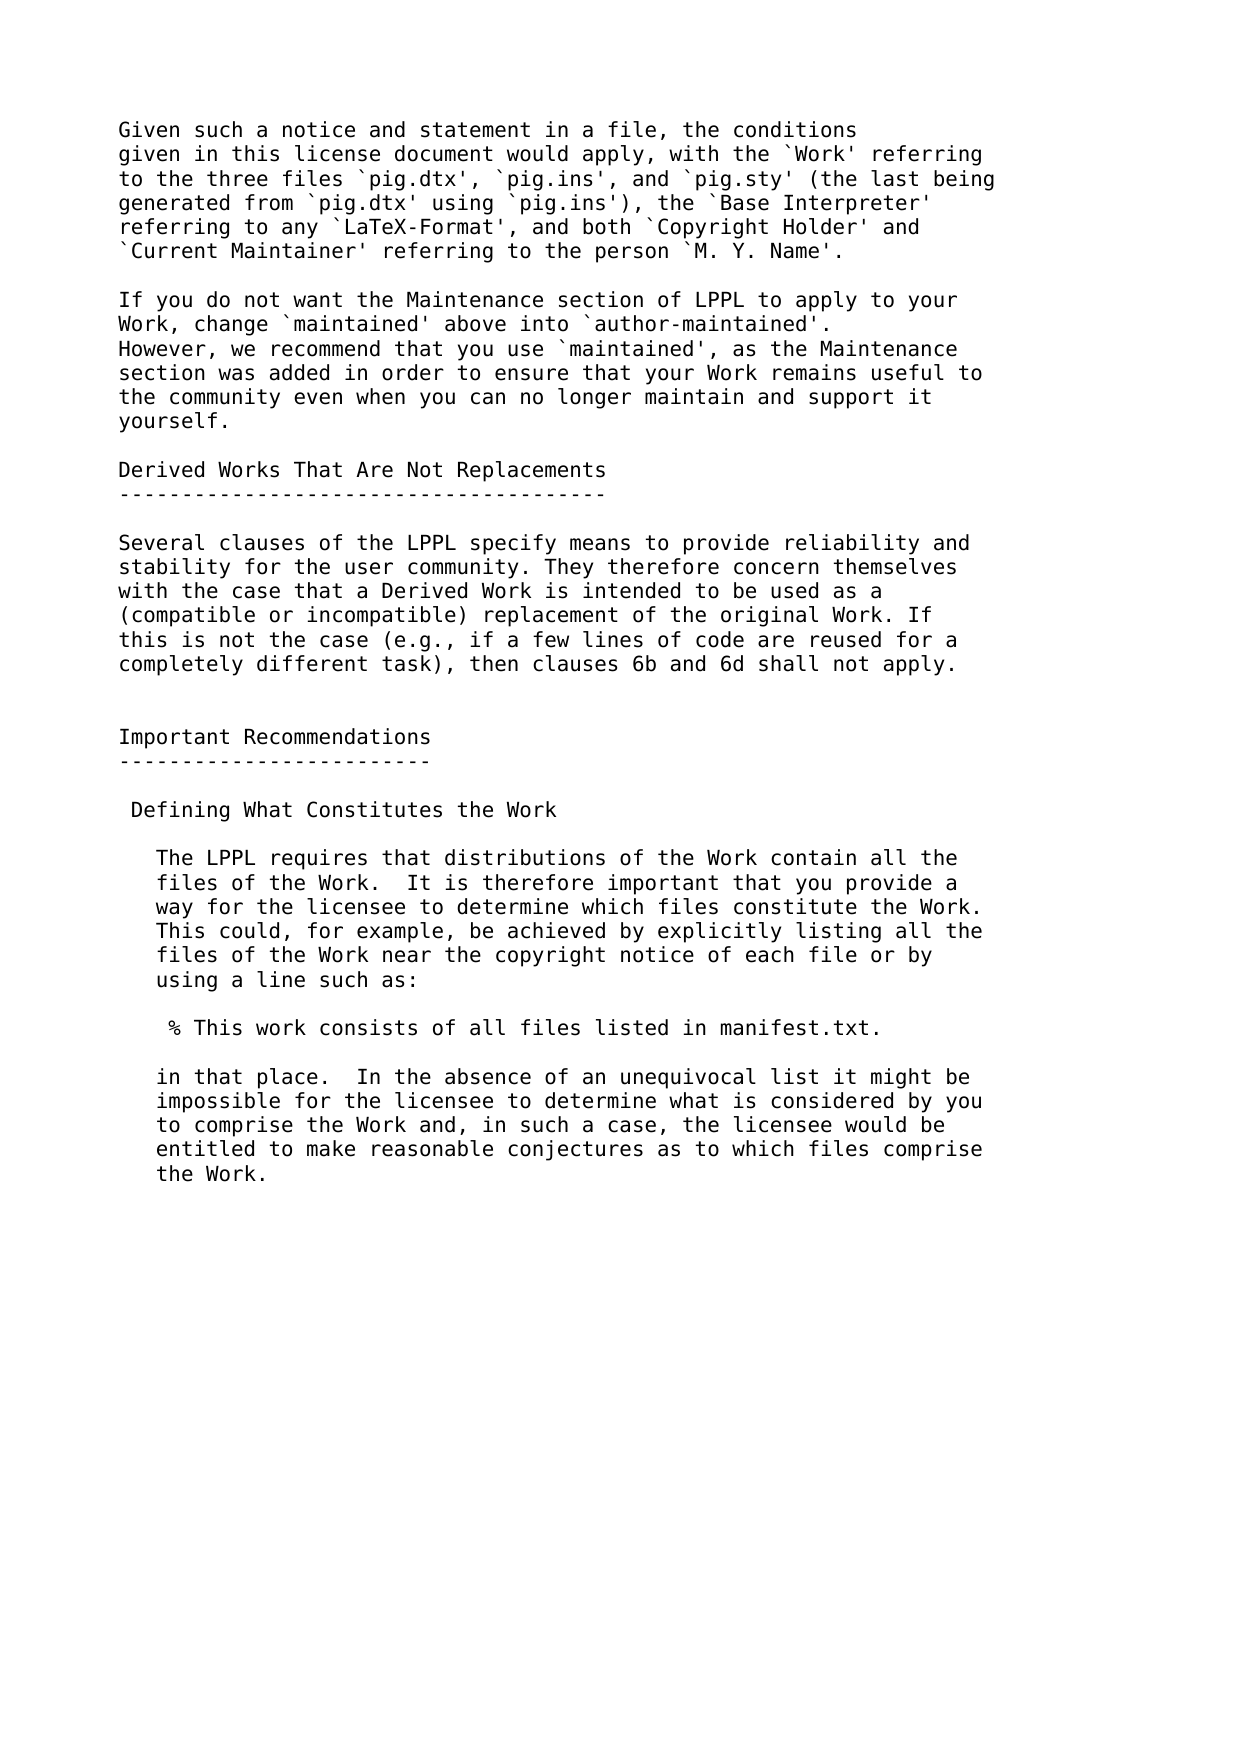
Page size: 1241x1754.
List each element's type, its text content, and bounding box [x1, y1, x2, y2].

text files of the Work near the copyright notice of each file or by [118, 943, 1122, 968]
text the Work. [118, 1162, 1122, 1186]
text with the case that a Derived Work is intended to be used as a [118, 579, 1122, 603]
text entitled to make reasonable conjectures as to which files comprise [118, 1137, 1122, 1162]
text way for the licensee to determine which files constitute the Work. [118, 895, 1122, 919]
text The LPPL requires that distributions of the Work contain all the [118, 846, 1122, 871]
text % This work consists of all files listed in manifest.txt. [118, 1016, 1122, 1040]
text given in this license document would apply, with the `Work' referring [118, 142, 1122, 167]
text this is not the case (e.g., if a few lines of code are reused for a [118, 628, 1122, 652]
text Defining What Constitutes the Work [118, 798, 1122, 822]
text `Current Maintainer' referring to the person `M. Y. Name'. [118, 239, 1122, 264]
text the community even when you can no longer maintain and support it [118, 385, 1122, 409]
text referring to any `LaTeX-Format', and both `Copyright Holder' and [118, 215, 1122, 239]
text --------------------------------------- [118, 482, 1122, 506]
text to comprise the Work and, in such a case, the licensee would be [118, 1113, 1122, 1137]
text files of the Work. It is therefore important that you provide a [118, 871, 1122, 895]
text Work, change `maintained' above into `author-maintained'. [118, 312, 1122, 337]
text completely different task), then clauses 6b and 6d shall not apply. [118, 652, 1122, 676]
text yourself. [118, 409, 1122, 434]
text Derived Works That Are Not Replacements [118, 458, 1122, 482]
text section was added in order to ensure that your Work remains useful to [118, 361, 1122, 385]
text stability for the user community. They therefore concern themselves [118, 555, 1122, 579]
text impossible for the licensee to determine what is considered by you [118, 1089, 1122, 1113]
text Several clauses of the LPPL specify means to provide reliability and [118, 531, 1122, 555]
text ------------------------- [118, 749, 1122, 773]
text in that place. In the absence of an unequivocal list it might be [118, 1065, 1122, 1089]
text using a line such as: [118, 968, 1122, 992]
text Given such a notice and statement in a file, the conditions [118, 118, 1122, 142]
text However, we recommend that you use `maintained', as the Maintenance [118, 337, 1122, 361]
text to the three files `pig.dtx', `pig.ins', and `pig.sty' (the last being [118, 167, 1122, 191]
text generated from `pig.dtx' using `pig.ins'), the `Base Interpreter' [118, 191, 1122, 215]
text (compatible or incompatible) replacement of the original Work. If [118, 603, 1122, 628]
text Important Recommendations [118, 725, 1122, 749]
text This could, for example, be achieved by explicitly listing all the [118, 919, 1122, 943]
text If you do not want the Maintenance section of LPPL to apply to your [118, 288, 1122, 312]
